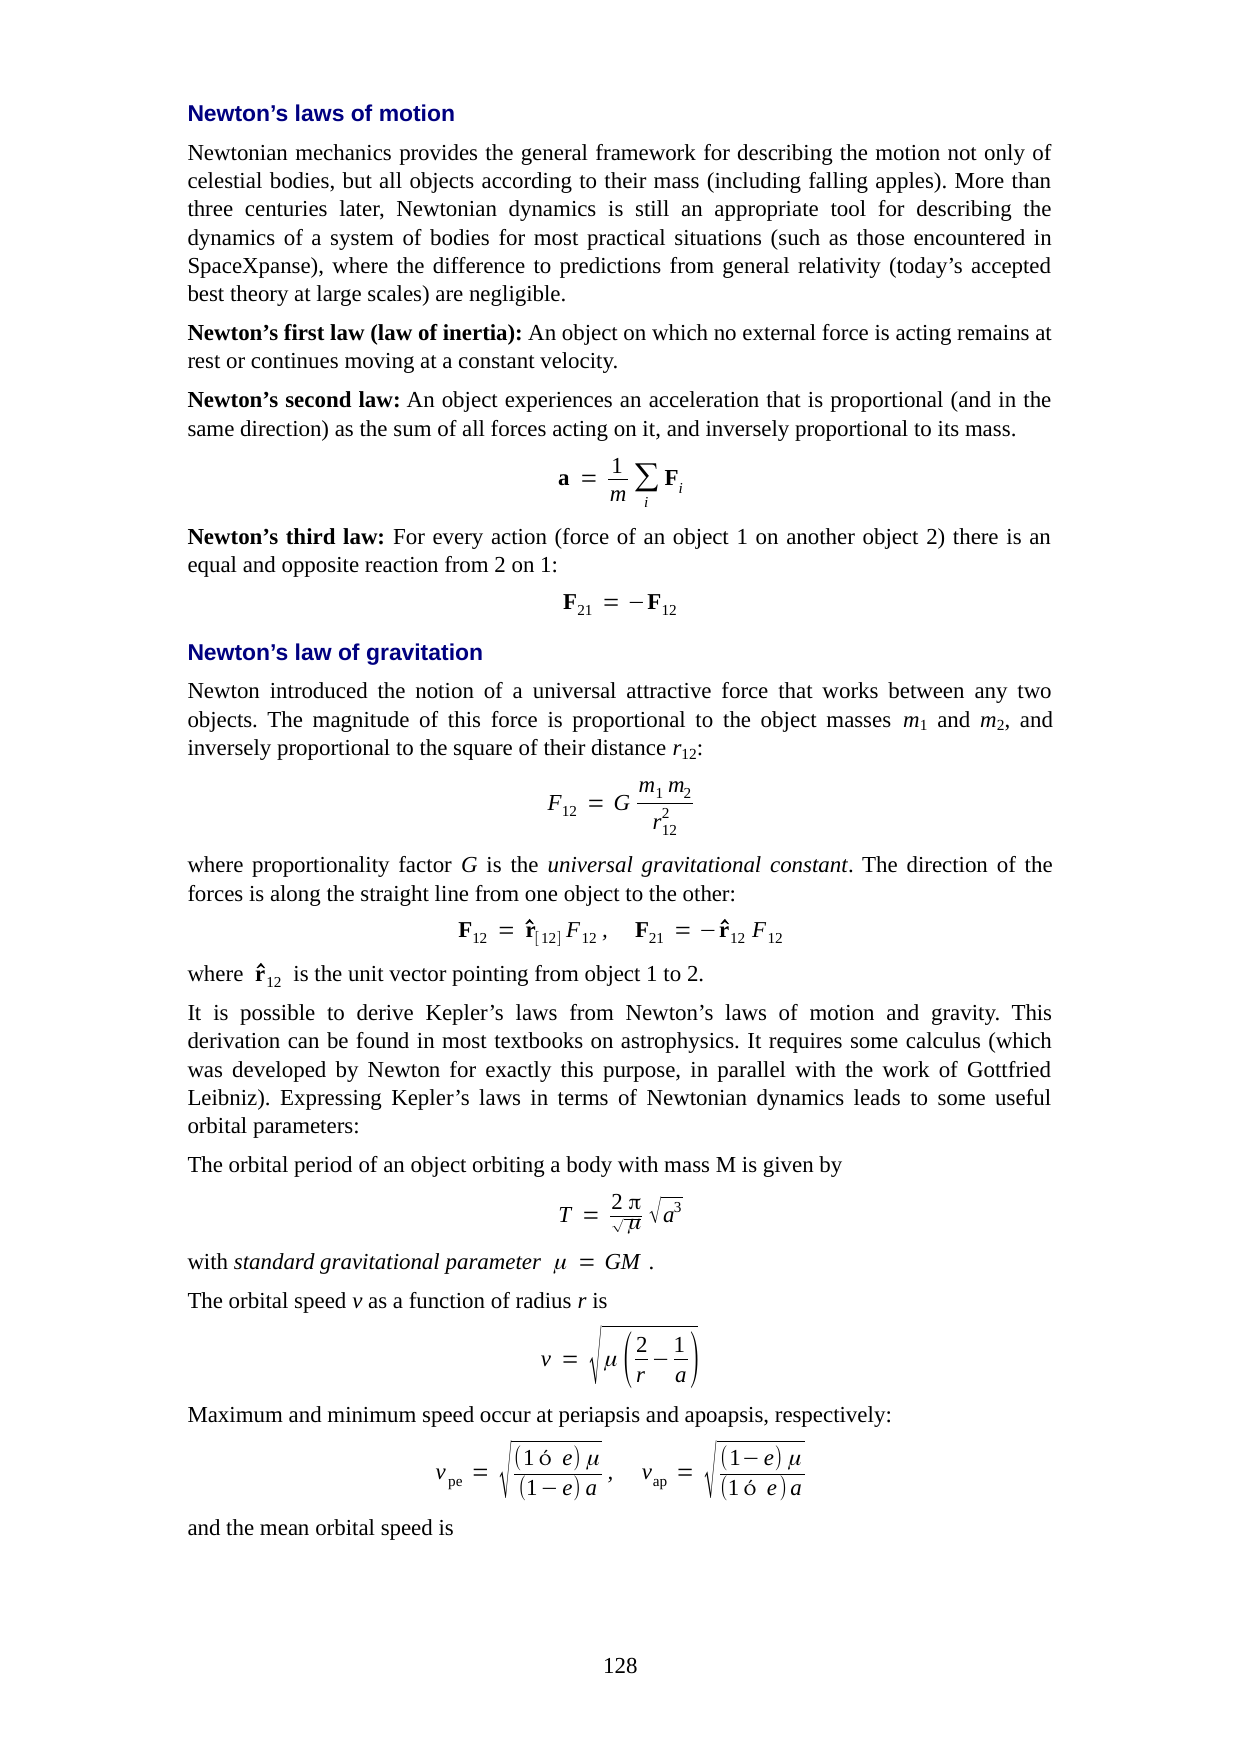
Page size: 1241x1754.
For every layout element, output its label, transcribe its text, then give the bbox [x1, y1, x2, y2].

text where proportionality factor G is the universal gravitational constant. The direction of the forces is along the straight line from one object to the other: [187, 850, 1053, 907]
text with standard gravitational parameter . [187, 1247, 1053, 1275]
text Newton introduced the notion of a universal attractive force that works between any two objects. The magnitude of this force is proportional to the object masses m1 and m2, and inversely proportional to the square of their distance r12: [187, 676, 1053, 761]
text Newton’s third law: For every action (force of an object 1 on another object 2) there is an equal and opposite reaction from 2 on 1: [187, 522, 1053, 578]
subtitle Newton’s laws of motion [187, 100, 1053, 127]
text Newton’s first law (law of inertia): An object on which no external force is acting remains at rest or continues moving at a constant velocity. [187, 318, 1053, 375]
subtitle Newton’s law of gravitation [187, 639, 1053, 665]
text The orbital period of an object orbiting a body with mass M is given by [187, 1150, 1053, 1178]
text Newtonian mechanics provides the general framework for describing the motion not only of celestial bodies, but all objects according to their mass (including falling apples). More than three centuries later, Newtonian dynamics is still an appropriate tool for describing the dynamics of a system of bodies for most practical situations (such as those encountered in SpaceXpanse), where the difference to predictions from general relativity (today’s accepted best theory at large scales) are negligible. [187, 137, 1053, 307]
text It is possible to derive Kepler’s laws from Newton’s laws of motion and gravity. This derivation can be found in most textbooks on astrophysics. It requires some calculus (which was developed by Newton for exactly this purpose, in parallel with the work of Gottfried Leibniz). Expressing Kepler’s laws in terms of Newtonian dynamics leads to some useful orbital parameters: [187, 998, 1053, 1139]
text and the mean orbital speed is [187, 1513, 1053, 1541]
text where is the unit vector pointing from object 1 to 2. [187, 959, 1053, 987]
text Newton’s second law: An object experiences an acceleration that is proportional (and in the same direction) as the sum of all forces acting on it, and inversely proportional to its mass. [187, 385, 1053, 442]
text The orbital speed v as a function of radius r is [187, 1286, 1053, 1314]
text Maximum and minimum speed occur at periapsis and apoapsis, respectively: [187, 1400, 1053, 1428]
